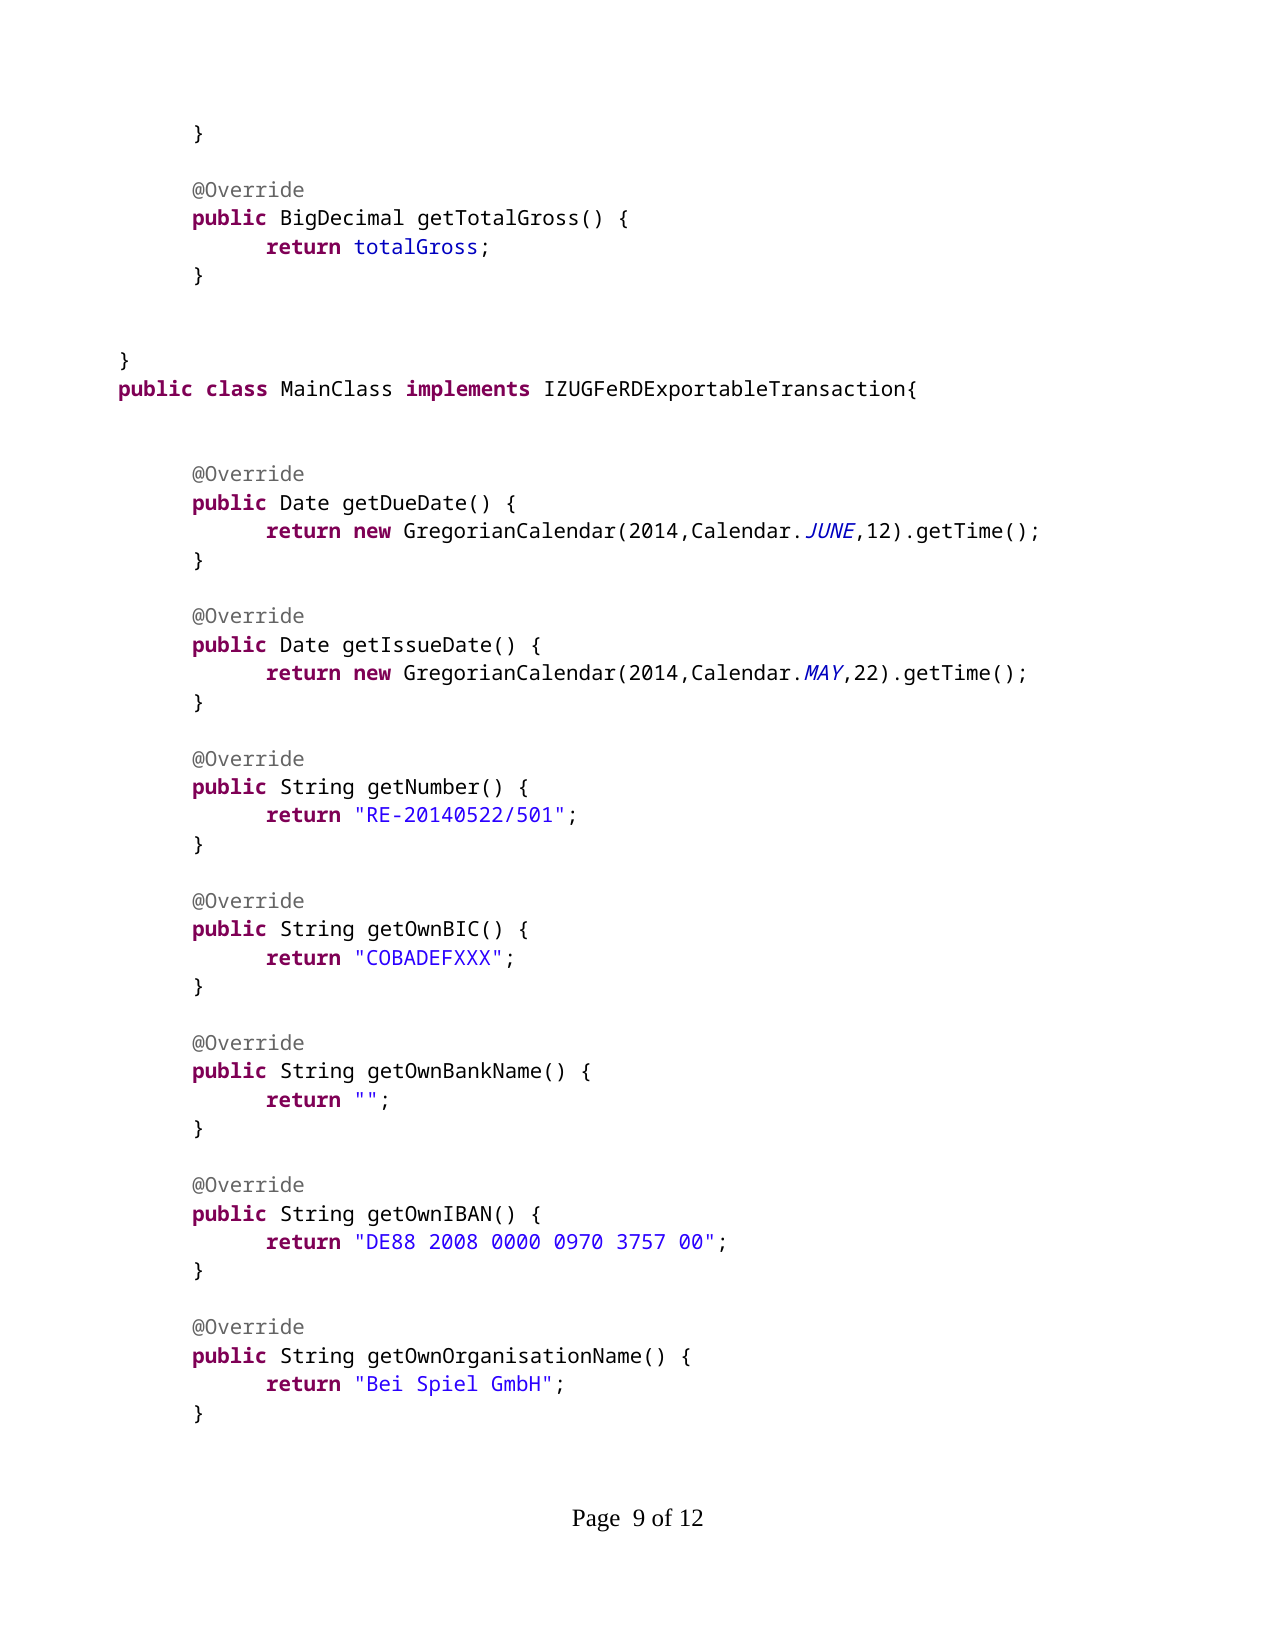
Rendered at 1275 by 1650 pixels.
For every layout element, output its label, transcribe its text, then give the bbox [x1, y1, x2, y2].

text } [118, 1398, 1157, 1426]
text } [118, 118, 1157, 147]
text @Override [118, 744, 1157, 772]
text public String getOwnOrganisationName() { [118, 1341, 1157, 1369]
text public String getOwnBIC() { [118, 914, 1157, 943]
text return "RE-20140522/501"; [118, 801, 1157, 829]
text } [118, 260, 1157, 289]
text return "DE88 2008 0000 0970 3757 00"; [118, 1227, 1157, 1256]
text public Date getDueDate() { [118, 488, 1157, 516]
text @Override [118, 175, 1157, 203]
text } [118, 545, 1157, 573]
text } [118, 1113, 1157, 1142]
text } [118, 971, 1157, 1000]
text return new GregorianCalendar(2014,Calendar.MAY,22).getTime(); [118, 658, 1157, 687]
text public BigDecimal getTotalGross() { [118, 203, 1157, 232]
text @Override [118, 459, 1157, 488]
text } [118, 687, 1157, 715]
text public class MainClass implements IZUGFeRDExportableTransaction{ [118, 374, 1157, 402]
text return ""; [118, 1085, 1157, 1113]
text public String getOwnIBAN() { [118, 1199, 1157, 1227]
text } [118, 1256, 1157, 1284]
text public String getNumber() { [118, 772, 1157, 801]
text @Override [118, 1312, 1157, 1341]
text return "COBADEFXXX"; [118, 943, 1157, 971]
text return new GregorianCalendar(2014,Calendar.JUNE,12).getTime(); [118, 516, 1157, 545]
text return totalGross; [118, 232, 1157, 260]
text @Override [118, 1170, 1157, 1199]
text } [118, 346, 1157, 374]
text @Override [118, 602, 1157, 630]
text } [118, 829, 1157, 857]
text public Date getIssueDate() { [118, 630, 1157, 658]
text @Override [118, 1028, 1157, 1057]
text @Override [118, 886, 1157, 914]
text public String getOwnBankName() { [118, 1057, 1157, 1085]
text return "Bei Spiel GmbH"; [118, 1369, 1157, 1398]
